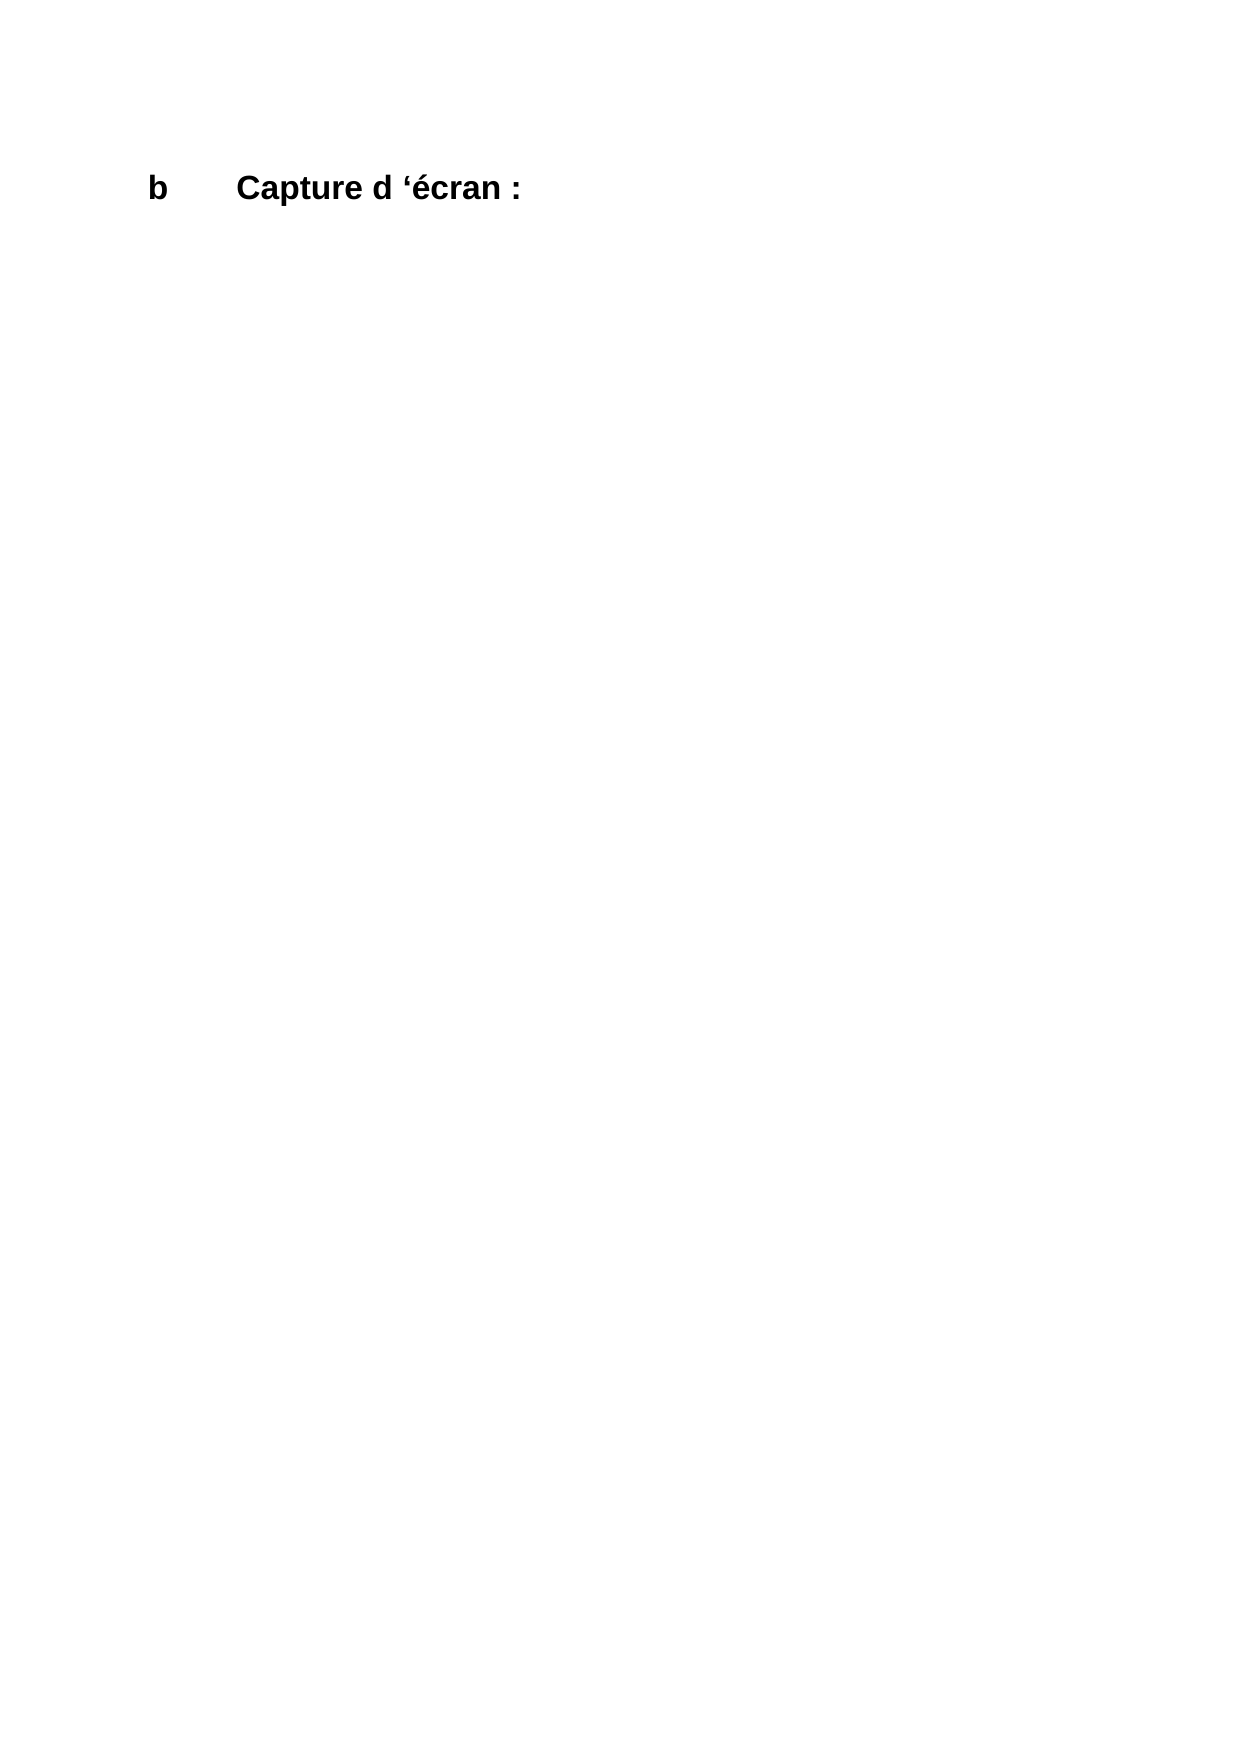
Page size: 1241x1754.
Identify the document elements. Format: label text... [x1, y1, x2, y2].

subtitle Capture d ‘écran : [88, 168, 1152, 206]
